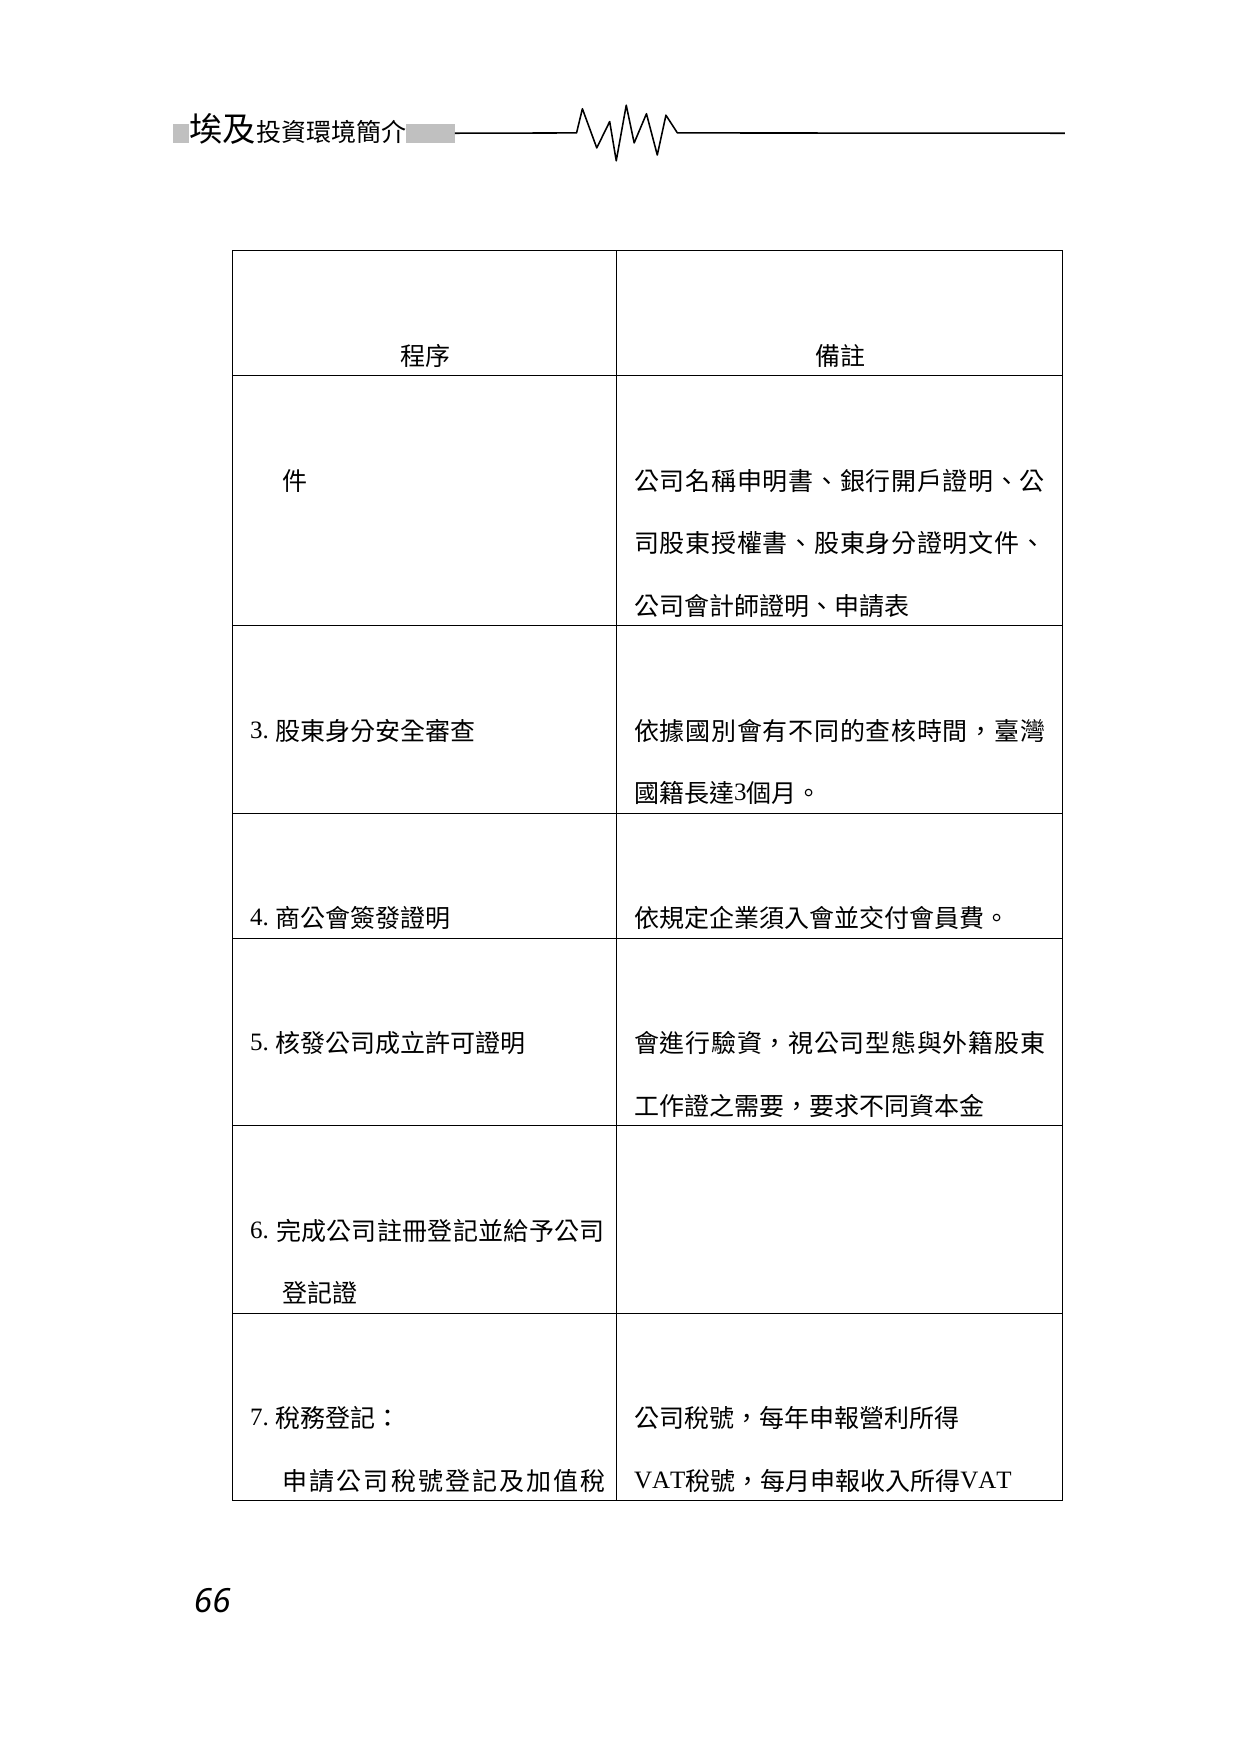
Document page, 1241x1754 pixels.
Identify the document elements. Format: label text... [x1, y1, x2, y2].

table_cell 件 [233, 376, 616, 625]
table_cell 6. 完成公司註冊登記並給予公司登記證 [233, 1126, 616, 1313]
table_cell 公司稅號，每年申報營利所得 VAT稅號，每月申報收入所得VAT [617, 1314, 1062, 1500]
table_cell 公司名稱申明書、銀行開戶證明、公司股東授權書、股東身分證明文件、公司會計師證明、申請表 [617, 376, 1062, 625]
table_header 備註 [617, 251, 1062, 375]
table_cell 5. 核發公司成立許可證明 [233, 939, 616, 1125]
table_header 程序 [233, 251, 616, 375]
table_cell 7. 稅務登記： 申請公司稅號登記及加值稅 [233, 1314, 616, 1500]
table_cell 依規定企業須入會並交付會員費。 [617, 814, 1062, 938]
table_cell 會進行驗資，視公司型態與外籍股東工作證之需要，要求不同資本金 [617, 939, 1062, 1125]
table_cell 依據國別會有不同的查核時間，臺灣國籍長達3個月。 [617, 626, 1062, 813]
table_cell 4. 商公會簽發證明 [233, 814, 616, 938]
table_cell 3. 股東身分安全審查 [233, 626, 616, 813]
table_cell [617, 1126, 1062, 1313]
